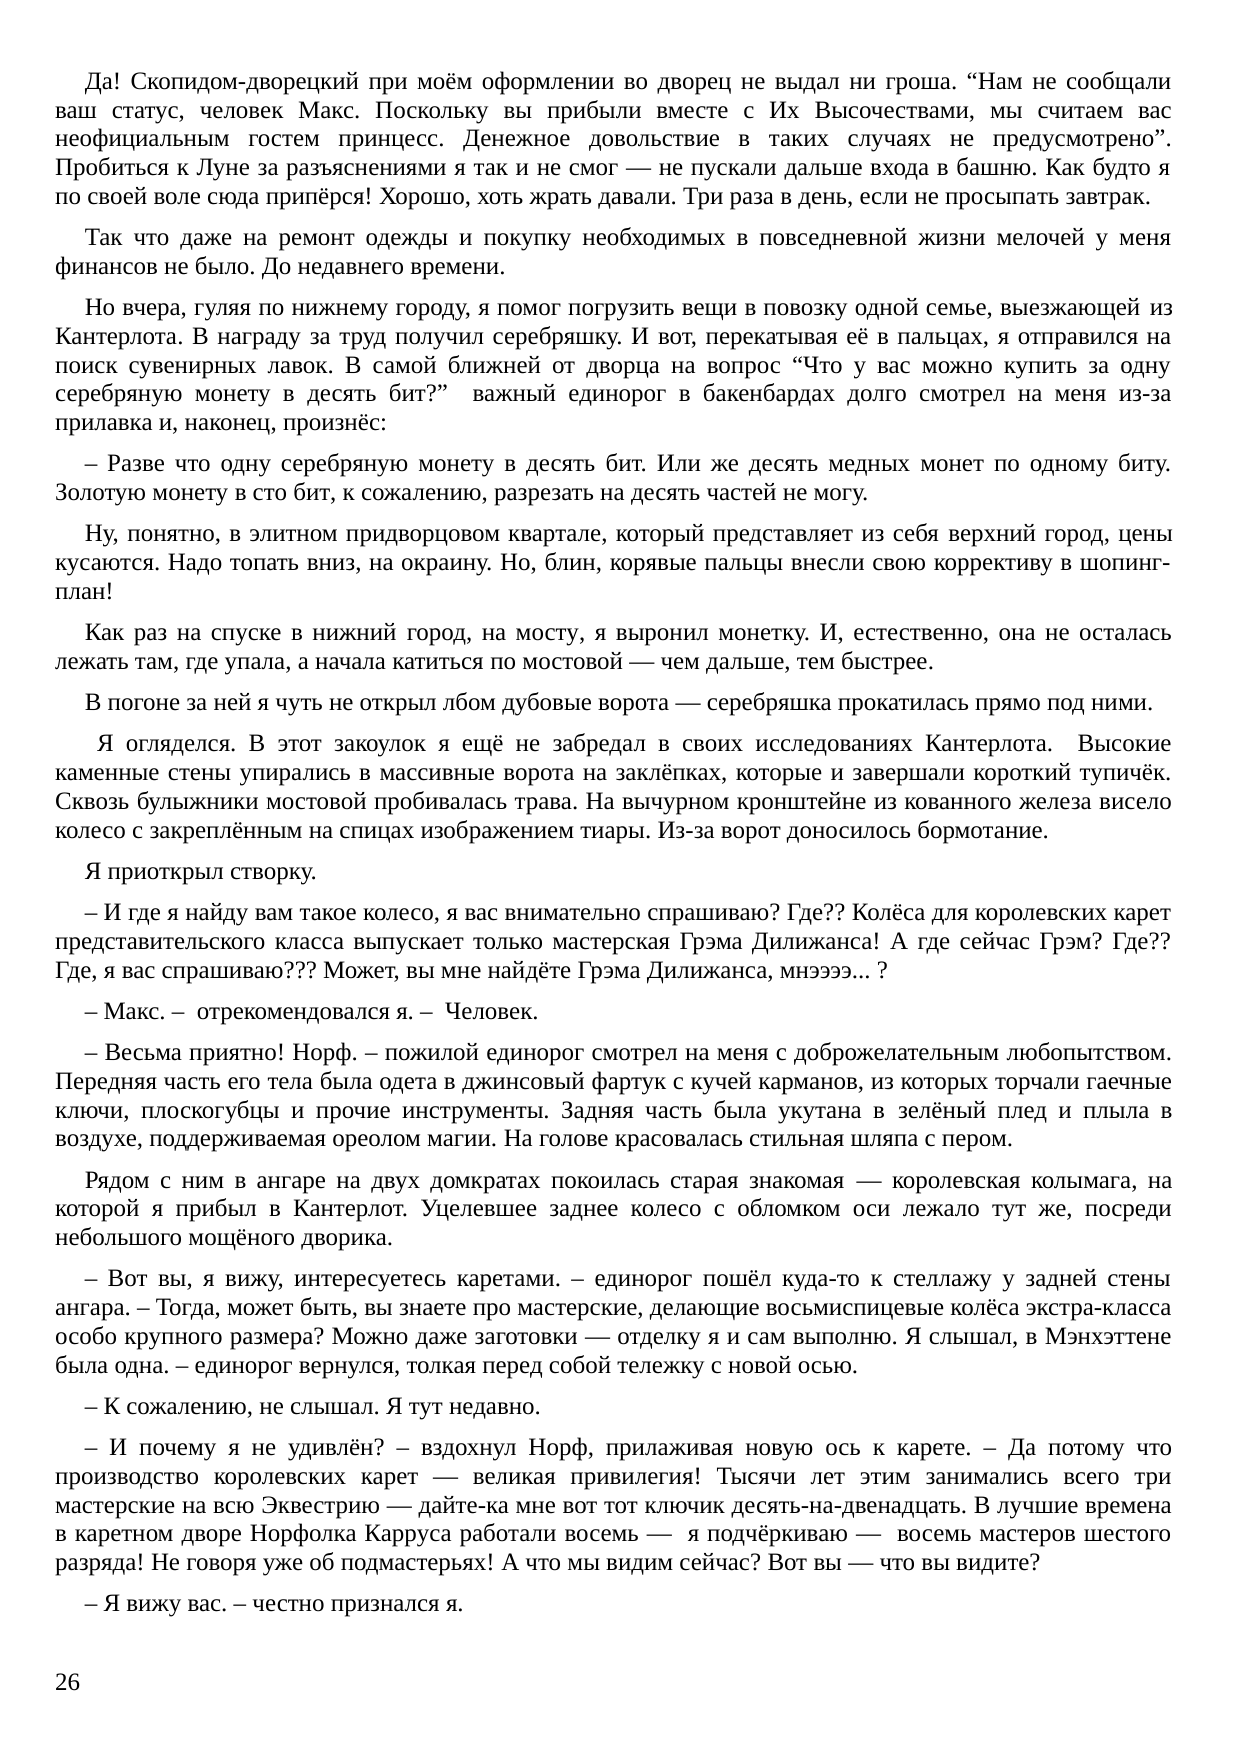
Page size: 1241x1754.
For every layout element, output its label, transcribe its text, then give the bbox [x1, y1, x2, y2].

text – Макс. – отрекомендовался я. – Человек. [55, 996, 1173, 1025]
text Ну, понятно, в элитном придворцовом квартале, который представляет из себя верхний город, цены кусаются. Надо топать вниз, на окраину. Но, блин, корявые пальцы внесли свою коррективу в шопинг-план! [55, 518, 1173, 605]
text В погоне за ней я чуть не открыл лбом дубовые ворота — серебряшка прокатилась прямо под ними. [55, 687, 1173, 716]
text – И почему я не удивлён? – вздохнул Норф, прилаживая новую ось к карете. – Да потому что производство королевских карет — великая привилегия! Тысячи лет этим занимались всего три мастерские на всю Эквестрию — дайте-ка мне вот тот ключик десять-на-двенадцать. В лучшие времена в каретном дворе Норфолка Карруса работали восемь — я подчёркиваю — восемь мастеров шестого разряда! Не говоря уже об подмастерьях! А что мы видим сейчас? Вот вы — что вы видите? [55, 1432, 1173, 1576]
text Рядом с ним в ангаре на двух домкратах покоилась старая знакомая — королевская колымага, на которой я прибыл в Кантерлот. Уцелевшее заднее колесо с обломком оси лежало тут же, посреди небольшого мощёного дворика. [55, 1165, 1173, 1251]
text Так что даже на ремонт одежды и покупку необходимых в повседневной жизни мелочей у меня финансов не было. До недавнего времени. [55, 222, 1173, 280]
text – К сожалению, не слышал. Я тут недавно. [55, 1391, 1173, 1420]
text – И где я найду вам такое колесо, я вас внимательно спрашиваю? Где?? Колёса для королевских карет представительского класса выпускает только мастерская Грэма Дилижанса! А где сейчас Грэм? Где?? Где, я вас спрашиваю??? Может, вы мне найдёте Грэма Дилижанса, мнээээ... ? [55, 897, 1173, 983]
text Да! Скопидом-дворецкий при моём оформлении во дворец не выдал ни гроша. “Нам не сообщали ваш статус, человек Макс. Поскольку вы прибыли вместе с Их Высочествами, мы считаем вас неофициальным гостем принцесс. Денежное довольствие в таких случаях не предусмотрено”. Пробиться к Луне за разъяснениями я так и не смог — не пускали дальше входа в башню. Как будто я по своей воле сюда припёрся! Хорошо, хоть жрать давали. Три раза в день, если не просыпать завтрак. [55, 66, 1173, 210]
text – Я вижу вас. – честно признался я. [55, 1588, 1173, 1617]
text Я огляделся. В этот закоулок я ещё не забредал в своих исследованиях Кантерлота. Высокие каменные стены упирались в массивные ворота на заклёпках, которые и завершали короткий тупичёк. Сквозь булыжники мостовой пробивалась трава. На вычурном кронштейне из кованного железа висело колесо с закреплённым на спицах изображением тиары. Из-за ворот доносилось бормотание. [55, 728, 1173, 843]
text Как раз на спуске в нижний город, на мосту, я выронил монетку. И, естественно, она не осталась лежать там, где упала, а начала катиться по мостовой — чем дальше, тем быстрее. [55, 617, 1173, 675]
text Я приоткрыл створку. [55, 856, 1173, 885]
text – Разве что одну серебряную монету в десять бит. Или же десять медных монет по одному биту. Золотую монету в сто бит, к сожалению, разрезать на десять частей не могу. [55, 448, 1173, 506]
text – Весьма приятно! Норф. – пожилой единорог смотрел на меня с доброжелательным любопытством. Передняя часть его тела была одета в джинсовый фартук с кучей карманов, из которых торчали гаечные ключи, плоскогубцы и прочие инструменты. Задняя часть была укутана в зелёный плед и плыла в воздухе, поддерживаемая ореолом магии. На голове красовалась стильная шляпа с пером. [55, 1037, 1173, 1152]
text – Вот вы, я вижу, интересуетесь каретами. – единорог пошёл куда-то к стеллажу у задней стены ангара. – Тогда, может быть, вы знаете про мастерские, делающие восьмиспицевые колёса экстра-класса особо крупного размера? Можно даже заготовки — отделку я и сам выполню. Я слышал, в Мэнхэттене была одна. – единорог вернулся, толкая перед собой тележку с новой осью. [55, 1263, 1173, 1378]
text Но вчера, гуляя по нижнему городу, я помог погрузить вещи в повозку одной семье, выезжающей из Кантерлота. В награду за труд получил серебряшку. И вот, перекатывая её в пальцах, я отправился на поиск сувенирных лавок. В самой ближней от дворца на вопрос “Что у вас можно купить за одну серебряную монету в десять бит?” важный единорог в бакенбардах долго смотрел на меня из-за прилавка и, наконец, произнёс: [55, 292, 1173, 436]
